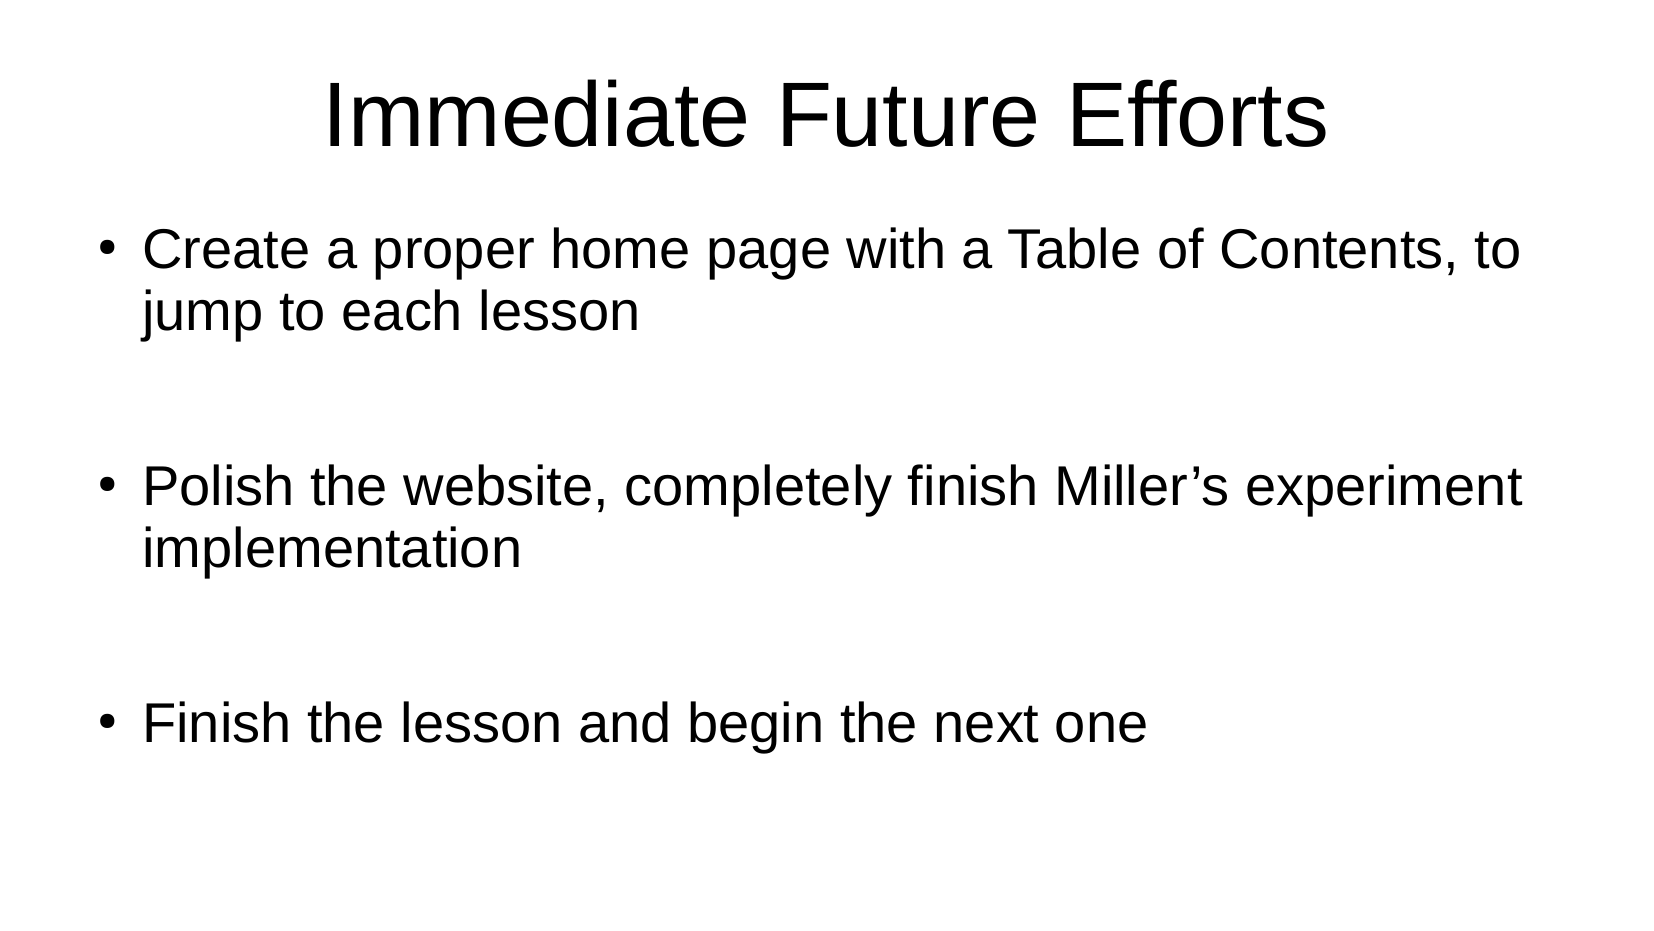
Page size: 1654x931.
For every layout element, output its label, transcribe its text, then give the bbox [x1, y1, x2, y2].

title Immediate Future Efforts [82, 37, 1571, 193]
list Create a proper home page with a Table of Contents, to jump to each lesson Polish the website, completely finish Miller’s experiment implementation Finish the lesson and begin the next one [82, 217, 1571, 758]
